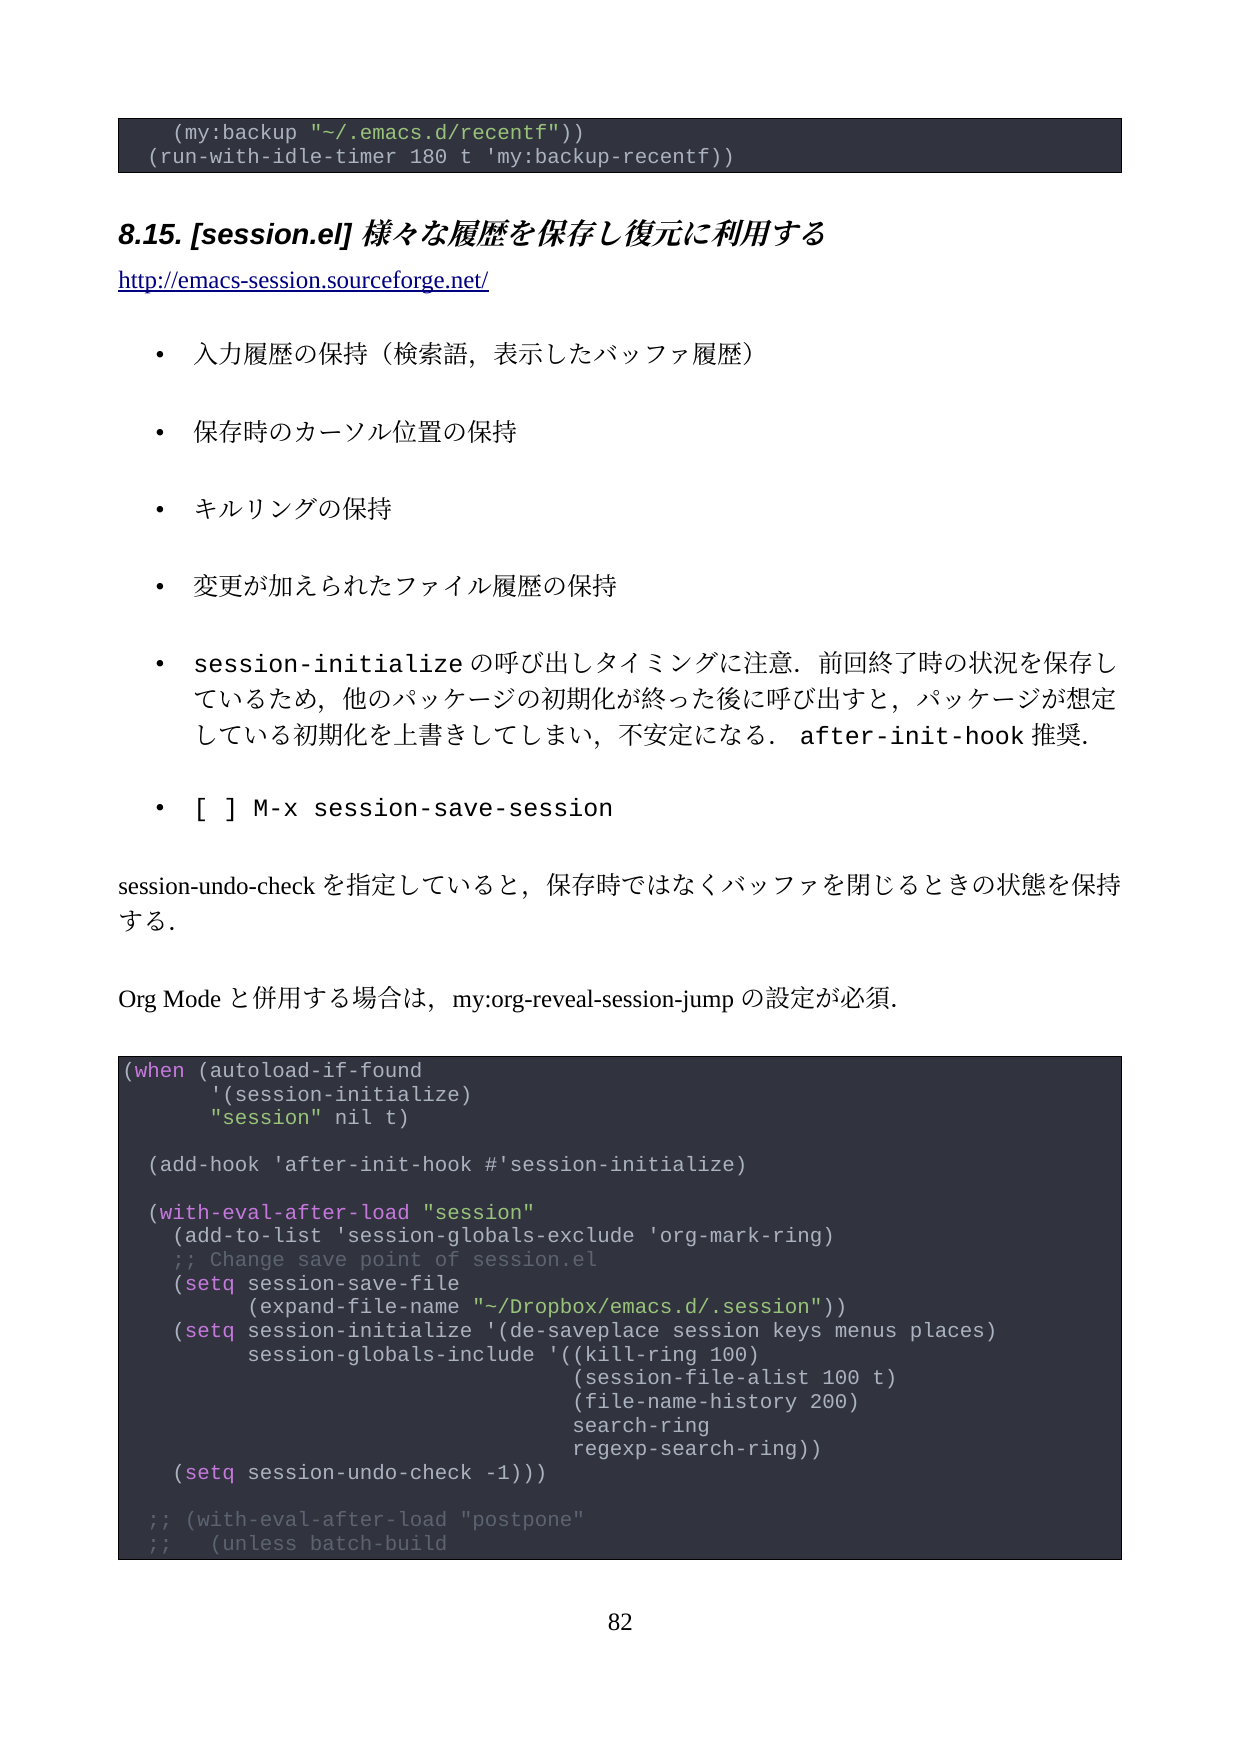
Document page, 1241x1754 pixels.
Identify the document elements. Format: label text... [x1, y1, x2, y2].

text ;; (unless batch-build [119, 1529, 1121, 1559]
text (run-with-idle-timer 180 t 'my:backup-recentf)) [119, 142, 1121, 172]
list 入力履歴の保持（検索語，表示したバッファ履歴） [156, 335, 1122, 400]
text '(session-initialize) [119, 1079, 1121, 1103]
list キルリングの保持 [156, 489, 1122, 554]
text (session-file-alist 100 t) [119, 1363, 1121, 1387]
text http://emacs-session.sourceforge.net/ [118, 265, 1122, 323]
text Org Mode と併用する場合は，my:org-reveal-session-jump の設定が必須． [118, 979, 1122, 1043]
text regexp-search-ring)) [119, 1434, 1121, 1458]
list 保存時のカーソル位置の保持 [156, 412, 1122, 477]
text (my:backup "~/.emacs.d/recentf")) [119, 119, 1121, 142]
text (file-name-history 200) [119, 1387, 1121, 1411]
text session-undo-check を指定していると，保存時ではなくバッファを閉じるときの状態を保持する． [118, 866, 1122, 966]
text (setq session-save-file [119, 1269, 1121, 1292]
text (add-hook 'after-init-hook #'session-initialize) [119, 1151, 1121, 1174]
list session-initialize の呼び出しタイミングに注意．前回終了時の状況を保存しているため，他のパッケージの初期化が終った後に呼び出すと，パッケージが想定している初期化を上書きしてしまい，不安定になる． after-init-hook 推奨． [156, 644, 1122, 781]
text (with-eval-after-load "session" [119, 1198, 1121, 1221]
text (expand-file-name "~/Dropbox/emacs.d/.session")) [119, 1292, 1121, 1316]
list 変更が加えられたファイル履歴の保持 [156, 567, 1122, 631]
list [ ] M-x session-save-session [156, 793, 1122, 853]
text search-ring [119, 1411, 1121, 1434]
text (when (autoload-if-found [119, 1057, 1121, 1079]
text (add-to-list 'session-globals-exclude 'org-mark-ring) [119, 1221, 1121, 1245]
text "session" nil t) [119, 1103, 1121, 1127]
text (setq session-undo-check -1))) [119, 1458, 1121, 1482]
subtitle [session.el] 様々な履歴を保存し復元に利用する [118, 211, 1122, 253]
text (setq session-initialize '(de-saveplace session keys menus places) [119, 1316, 1121, 1340]
text session-globals-include '((kill-ring 100) [119, 1340, 1121, 1363]
text ;; (with-eval-after-load "postpone" [119, 1505, 1121, 1529]
text ;; Change save point of session.el [119, 1245, 1121, 1269]
